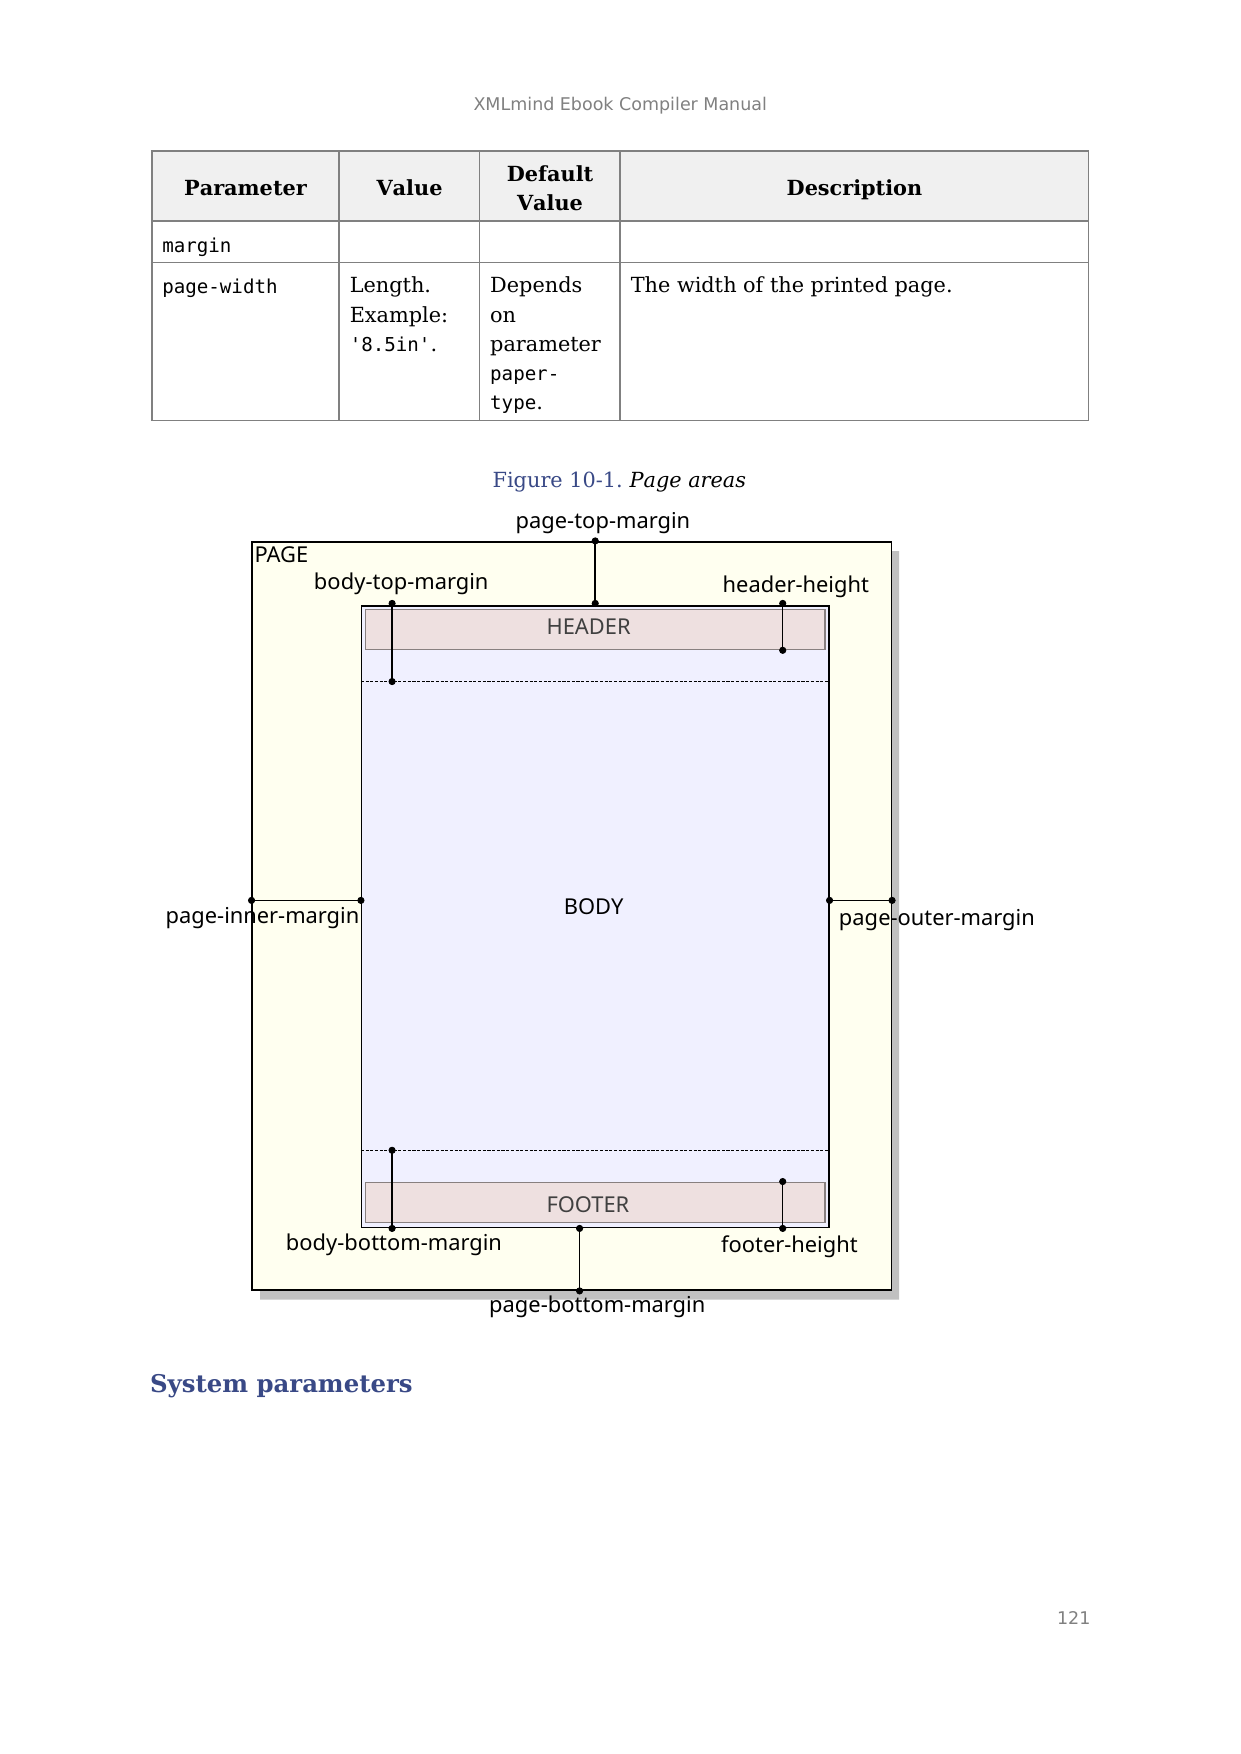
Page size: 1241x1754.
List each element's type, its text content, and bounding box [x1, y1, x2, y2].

text System parameters [150, 1367, 1090, 1398]
table_header Description [621, 152, 1088, 220]
table_cell The width of the printed page. [621, 263, 1088, 419]
table_cell margin [153, 222, 338, 262]
table_cell [621, 222, 1088, 262]
table_cell Depends on parameter paper-type. [480, 263, 619, 419]
text Figure 10-1. Page areas [150, 463, 1090, 492]
table_header Parameter [153, 152, 338, 220]
table_cell Length. Example: '8.5in'. [340, 263, 479, 419]
table_cell page-width [153, 263, 338, 419]
table_header Value [340, 152, 479, 220]
table_header Default Value [480, 152, 619, 220]
table_cell [340, 222, 479, 262]
table_cell [480, 222, 619, 262]
